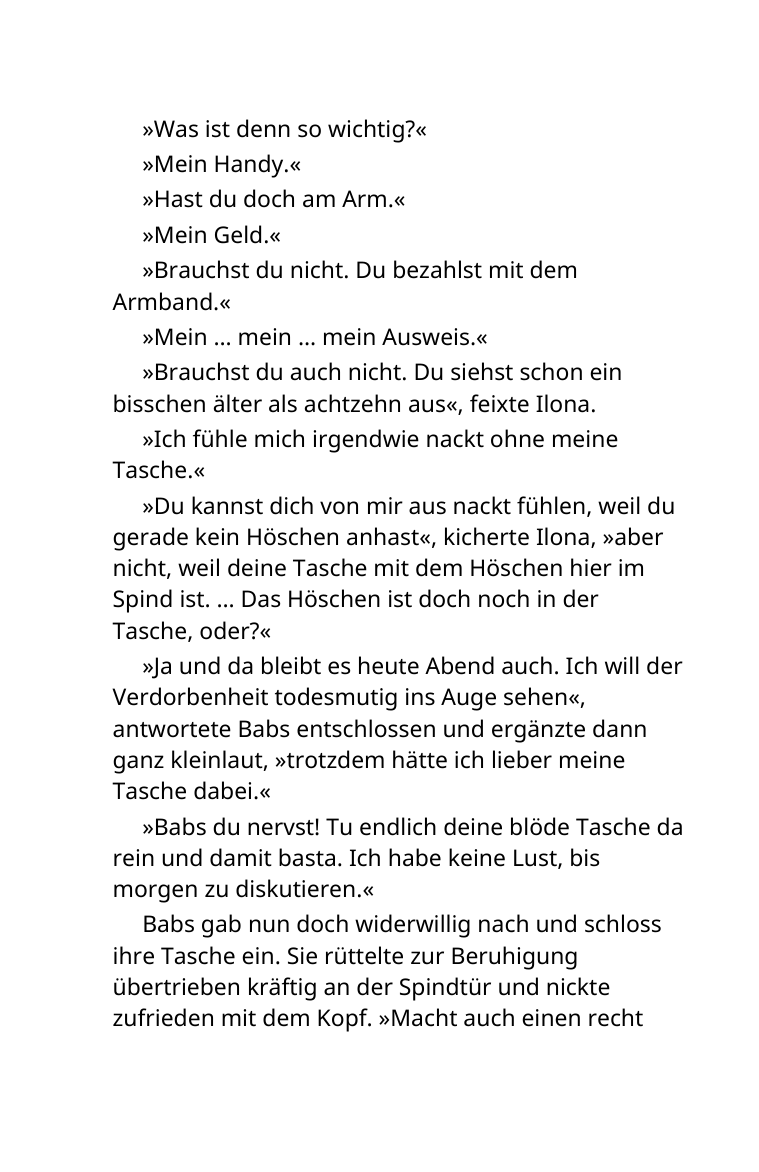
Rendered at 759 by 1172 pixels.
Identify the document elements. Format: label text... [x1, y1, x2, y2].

text »Hast du doch am Arm.« [112, 183, 684, 214]
text »Mein Handy.« [112, 148, 684, 179]
text »Ich fühle mich irgendwie nackt ohne meine Tasche.« [112, 423, 684, 485]
text »Ja und da bleibt es heute Abend auch. Ich will der Verdorbenheit todesmutig ins Auge sehen«, antwortete Babs entschlossen und ergänzte dann ganz kleinlaut, »trotzdem hätte ich lieber meine Tasche dabei.« [112, 650, 684, 806]
text »Brauchst du auch nicht. Du siehst schon ein bisschen älter als achtzehn aus«, feixte Ilona. [112, 356, 684, 419]
text »Mein … mein … mein Ausweis.« [112, 321, 684, 352]
text »Was ist denn so wichtig?« [112, 112, 684, 144]
text »Brauchst du nicht. Du bezahlst mit dem Armband.« [112, 254, 684, 317]
text Babs gab nun doch widerwillig nach und schloss ihre Tasche ein. Sie rüttelte zur Beruhigung übertrieben kräftig an der Spindtür und nickte zufrieden mit dem Kopf. »Macht auch einen recht [112, 908, 684, 1033]
text »Babs du nervst! Tu endlich deine blöde Tasche da rein und damit basta. Ich habe keine Lust, bis morgen zu diskutieren.« [112, 810, 684, 904]
text »Mein Geld.« [112, 219, 684, 250]
text »Du kannst dich von mir aus nackt fühlen, weil du gerade kein Höschen anhast«, kicherte Ilona, »aber nicht, weil deine Tasche mit dem Höschen hier im Spind ist. … Das Höschen ist doch noch in der Tasche, oder?« [112, 489, 684, 646]
